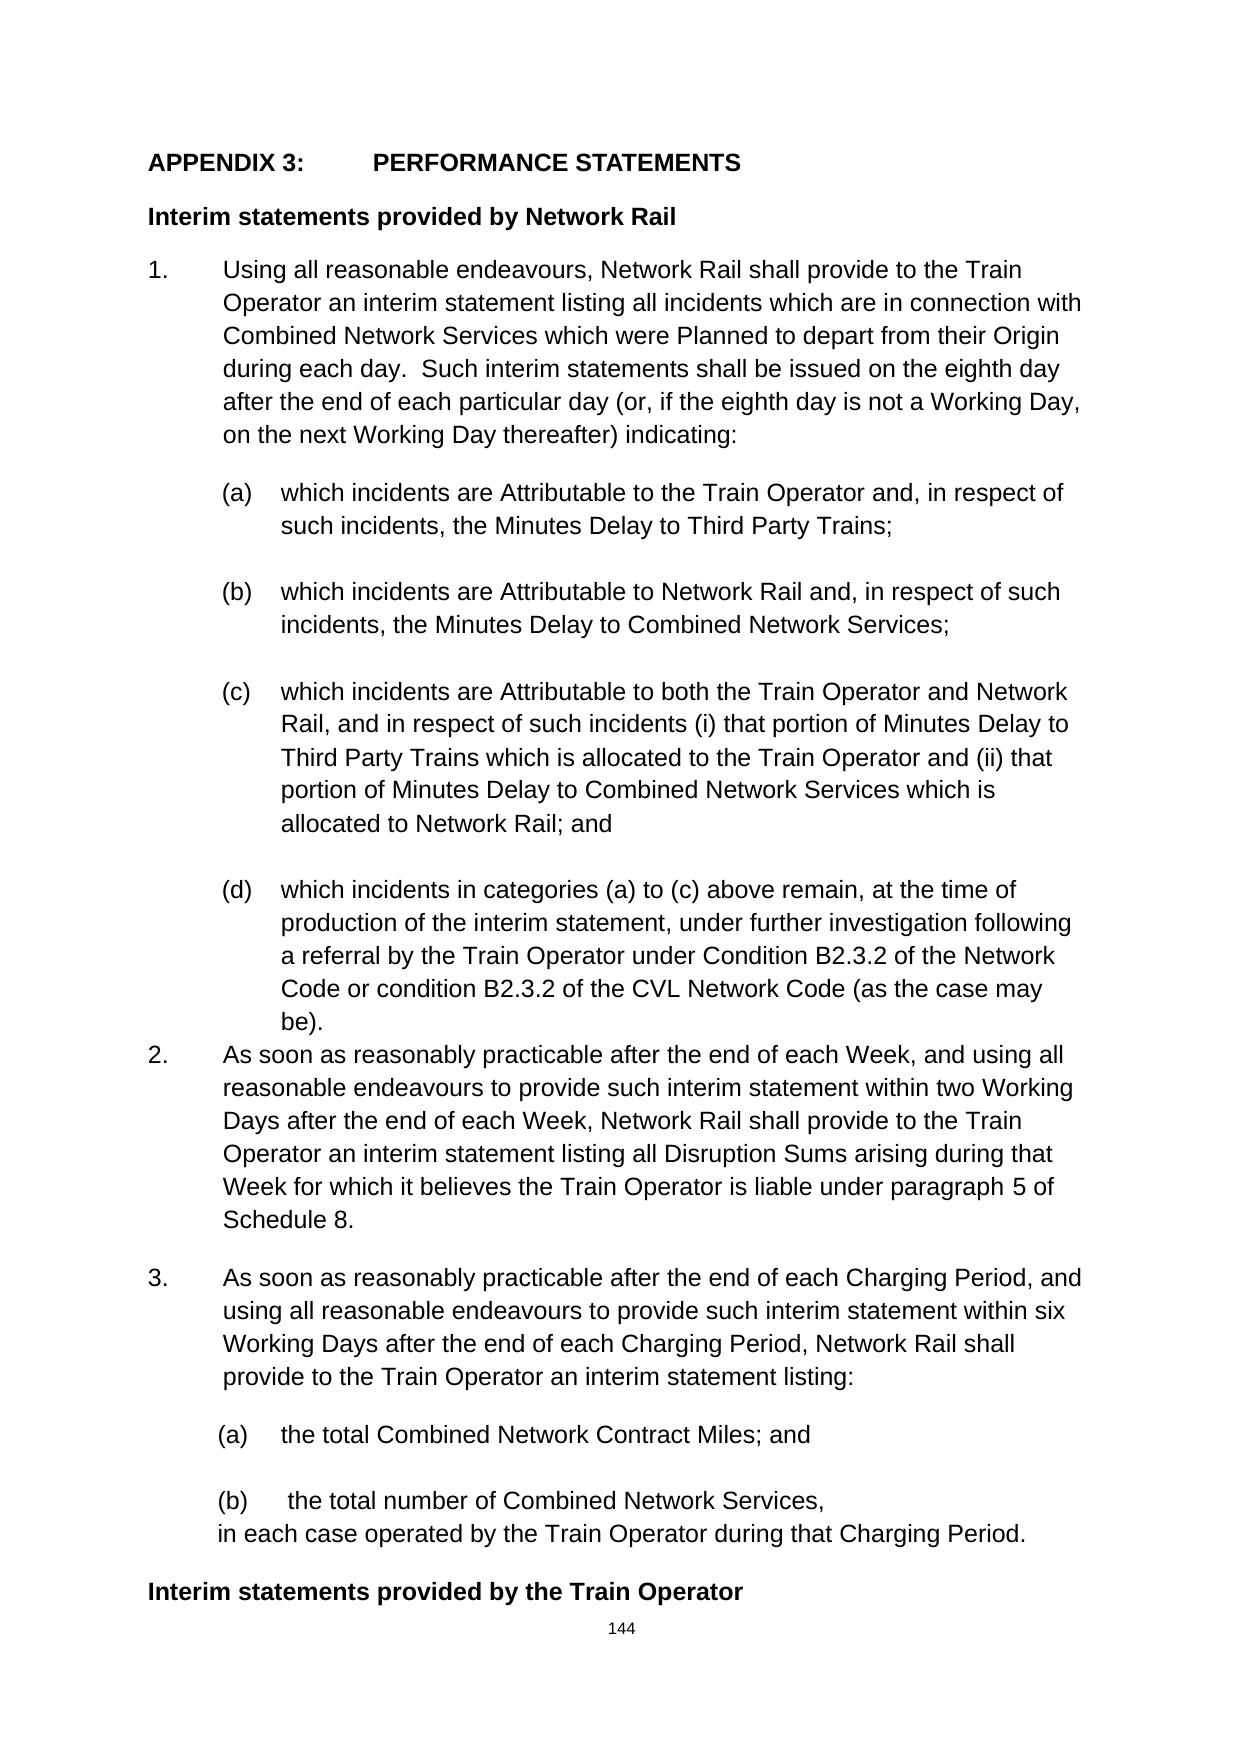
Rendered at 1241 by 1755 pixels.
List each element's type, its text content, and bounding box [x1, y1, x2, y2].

list the total number of Combined Network Services, [217, 1486, 1093, 1515]
text in each case operated by the Train Operator during that Charging Period. [148, 1519, 1093, 1548]
list which incidents are Attributable to both the Train Operator and Network Rail, and in respect of such incidents (i) that portion of Minutes Delay to Third Party Trains which is allocated to the Train Operator and (ii) that portion of Minutes Delay to Combined Network Services which is allocated to Network Rail; and [222, 676, 1093, 837]
text Interim statements provided by Network Rail [148, 201, 1093, 230]
text APPENDIX 3: PERFORMANCE STATEMENTS [148, 148, 1093, 176]
list which incidents in categories (a) to (c) above remain, at the time of production of the interim statement, under further investigation following a referral by the Train Operator under Condition B2.3.2 of the Network Code or condition B2.3.2 of the CVL Network Code (as the case may be). [222, 874, 1093, 1035]
list As soon as reasonably practicable after the end of each Week, and using all reasonable endeavours to provide such interim statement within two Working Days after the end of each Week, Network Rail shall provide to the Train Operator an interim statement listing all Disruption Sums arising during that Week for which it believes the Train Operator is liable under paragraph 5 of Schedule 8. [148, 1040, 1093, 1233]
list Using all reasonable endeavours, Network Rail shall provide to the Train Operator an interim statement listing all incidents which are in connection with Combined Network Services which were Planned to depart from their Origin during each day. Such interim statements shall be issued on the eighth day after the end of each particular day (or, if the eighth day is not a Working Day, on the next Working Day thereafter) indicating: [148, 255, 1093, 449]
list which incidents are Attributable to the Train Operator and, in respect of such incidents, the Minutes Delay to Third Party Trains; [222, 478, 1093, 540]
text Interim statements provided by the Train Operator [148, 1577, 1093, 1606]
list which incidents are Attributable to Network Rail and, in respect of such incidents, the Minutes Delay to Combined Network Services; [222, 577, 1093, 639]
list the total Combined Network Contract Miles; and [217, 1420, 1093, 1449]
list As soon as reasonably practicable after the end of each Charging Period, and using all reasonable endeavours to provide such interim statement within six Working Days after the end of each Charging Period, Network Rail shall provide to the Train Operator an interim statement listing: [148, 1263, 1093, 1391]
